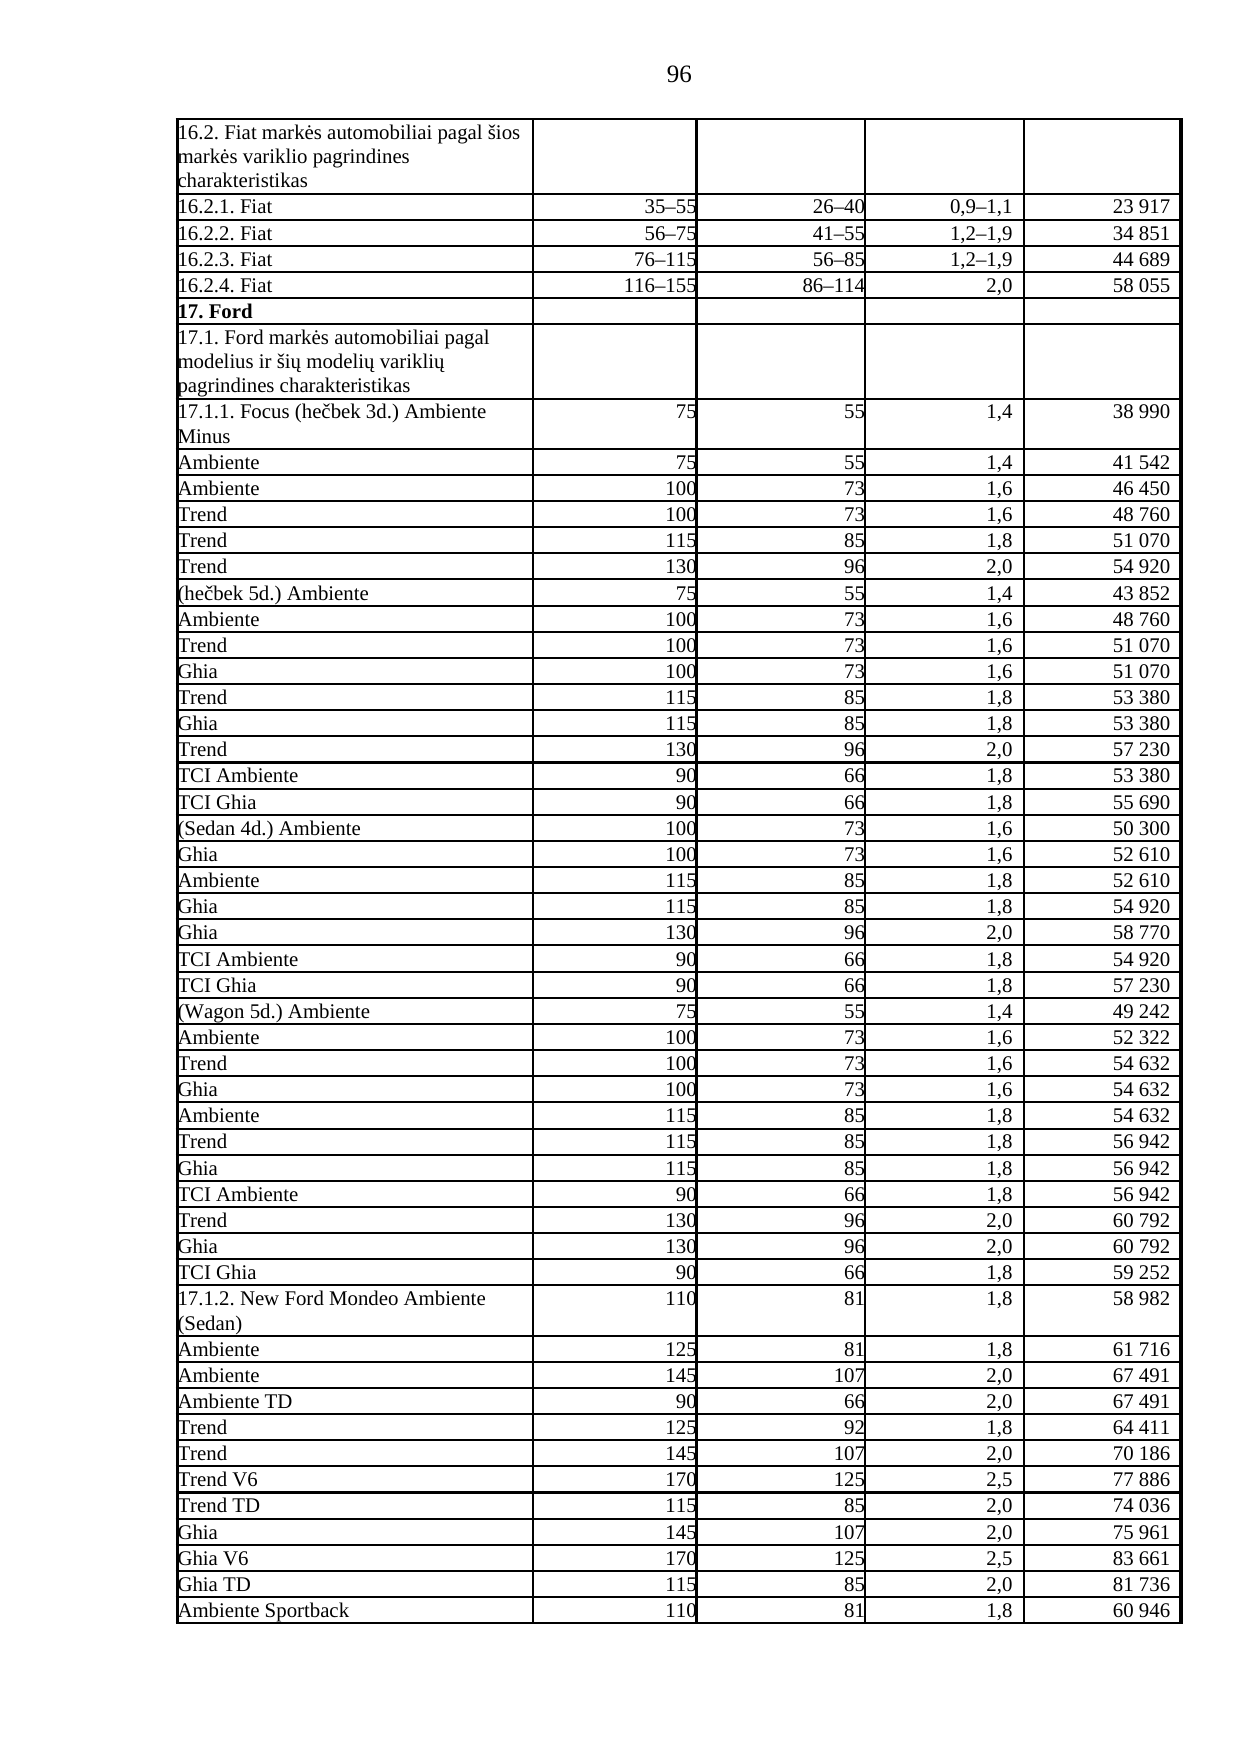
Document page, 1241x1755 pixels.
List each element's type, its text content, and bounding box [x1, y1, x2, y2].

table_cell Ghia [179, 842, 532, 866]
table_cell 1,6 [866, 476, 1023, 500]
table_cell 53 380 [1025, 764, 1179, 787]
table_cell 60 792 [1025, 1234, 1179, 1258]
table_cell 145 [534, 1441, 695, 1465]
table_cell TCI Ghia [179, 1260, 532, 1284]
table_cell 125 [698, 1467, 864, 1491]
table_cell 130 [534, 554, 695, 578]
table_cell 115 [534, 868, 695, 892]
table_cell 66 [698, 764, 864, 787]
table_cell [698, 325, 864, 397]
table_cell 130 [534, 1234, 695, 1258]
table_cell 57 230 [1025, 973, 1179, 997]
table_cell 90 [534, 973, 695, 997]
table_cell 110 [534, 1598, 695, 1622]
table_cell 2,0 [866, 273, 1023, 297]
table_cell Trend [179, 554, 532, 578]
table_cell 2,0 [866, 1363, 1023, 1387]
table_cell 90 [534, 790, 695, 814]
table_cell 81 736 [1025, 1572, 1179, 1596]
table_cell 115 [534, 1156, 695, 1180]
table_cell 41 542 [1025, 450, 1179, 474]
table_cell 115 [534, 1103, 695, 1127]
table_cell 116–155 [534, 273, 695, 297]
table_cell Ambiente [179, 868, 532, 892]
table_cell 1,6 [866, 1051, 1023, 1075]
table_cell 85 [698, 1103, 864, 1127]
table_cell 125 [534, 1337, 695, 1361]
table_cell 1,6 [866, 1025, 1023, 1049]
table_cell 0,9–1,1 [866, 195, 1023, 218]
table_cell 75 [534, 999, 695, 1023]
table_cell 2,0 [866, 737, 1023, 761]
table_cell 54 920 [1025, 554, 1179, 578]
table_cell 115 [534, 528, 695, 552]
table_cell 26–40 [698, 195, 864, 218]
table_cell 1,6 [866, 659, 1023, 683]
table_cell 90 [534, 764, 695, 787]
table_cell 54 920 [1025, 946, 1179, 971]
table_cell 110 [534, 1286, 695, 1334]
table_cell 100 [534, 1051, 695, 1075]
table_cell 56 942 [1025, 1182, 1179, 1206]
table_cell 90 [534, 1260, 695, 1284]
table_cell 1,8 [866, 946, 1023, 971]
table_cell [534, 325, 695, 397]
table_cell Ghia [179, 1077, 532, 1101]
table_cell 1,2–1,9 [866, 221, 1023, 245]
table_cell 52 322 [1025, 1025, 1179, 1049]
table_cell 64 411 [1025, 1415, 1179, 1439]
table_cell [866, 325, 1023, 397]
table_cell 170 [534, 1546, 695, 1570]
table_cell 2,5 [866, 1546, 1023, 1570]
table_cell 17. Ford [179, 299, 532, 323]
table_cell Ghia [179, 920, 532, 944]
table_cell [866, 120, 1023, 192]
table_cell 2,0 [866, 554, 1023, 578]
table_cell Trend V6 [179, 1467, 532, 1491]
table_cell 55 [698, 580, 864, 604]
table_cell 16.2.4. Fiat [179, 273, 532, 297]
table_cell 130 [534, 1208, 695, 1232]
table_cell Ghia [179, 894, 532, 918]
table_cell 38 990 [1025, 400, 1179, 448]
table_cell 44 689 [1025, 247, 1179, 271]
table_cell [534, 299, 695, 323]
table_cell 58 055 [1025, 273, 1179, 297]
table_cell Ambiente [179, 476, 532, 500]
table_cell 85 [698, 528, 864, 552]
table_cell 56–85 [698, 247, 864, 271]
table_cell 1,8 [866, 1156, 1023, 1180]
table_cell Ambiente [179, 1363, 532, 1387]
table_cell Trend [179, 737, 532, 761]
table_cell 58 982 [1025, 1286, 1179, 1334]
table_cell 77 886 [1025, 1467, 1179, 1491]
table_cell [698, 299, 864, 323]
table_cell 43 852 [1025, 580, 1179, 604]
table_cell 61 716 [1025, 1337, 1179, 1361]
table_cell 54 632 [1025, 1051, 1179, 1075]
table_cell 130 [534, 737, 695, 761]
table_cell 96 [698, 554, 864, 578]
table_cell 1,8 [866, 790, 1023, 814]
table_cell 16.2.3. Fiat [179, 247, 532, 271]
table_cell 1,6 [866, 1077, 1023, 1101]
table_cell [866, 299, 1023, 323]
table_cell [1025, 120, 1179, 192]
table_cell 73 [698, 1051, 864, 1075]
table_cell [1025, 325, 1179, 397]
table_cell 66 [698, 946, 864, 971]
table_cell 1,4 [866, 400, 1023, 448]
table_cell 1,8 [866, 1130, 1023, 1153]
table_cell 67 491 [1025, 1389, 1179, 1413]
table_cell 1,6 [866, 633, 1023, 657]
table_cell Ghia [179, 1234, 532, 1258]
table_cell 23 917 [1025, 195, 1179, 218]
table_cell Trend [179, 633, 532, 657]
table_cell 1,8 [866, 764, 1023, 787]
table_cell 1,8 [866, 973, 1023, 997]
table_cell Trend [179, 1441, 532, 1465]
table_cell 58 770 [1025, 920, 1179, 944]
table_cell 1,8 [866, 528, 1023, 552]
table_cell 35–55 [534, 195, 695, 218]
table_cell 107 [698, 1520, 864, 1544]
table_cell 1,8 [866, 685, 1023, 709]
table_cell 48 760 [1025, 502, 1179, 526]
table_cell 1,6 [866, 842, 1023, 866]
table_cell Ambiente [179, 450, 532, 474]
table_cell Trend [179, 502, 532, 526]
table_cell 1,2–1,9 [866, 247, 1023, 271]
table_cell 54 920 [1025, 894, 1179, 918]
table_cell 75 [534, 580, 695, 604]
table_cell 34 851 [1025, 221, 1179, 245]
table_cell 48 760 [1025, 607, 1179, 631]
table_cell (Sedan 4d.) Ambiente [179, 816, 532, 840]
table_cell 50 300 [1025, 816, 1179, 840]
table_cell 55 [698, 450, 864, 474]
table_cell Trend [179, 1051, 532, 1075]
table_cell 73 [698, 476, 864, 500]
table_cell 115 [534, 1130, 695, 1153]
table_cell 51 070 [1025, 659, 1179, 683]
table_cell 73 [698, 633, 864, 657]
table_cell 54 632 [1025, 1077, 1179, 1101]
table_cell 66 [698, 1389, 864, 1413]
table_cell 55 690 [1025, 790, 1179, 814]
table_cell 55 [698, 999, 864, 1023]
table_cell Ambiente [179, 1103, 532, 1127]
table_cell 17.1. Ford markės automobiliai pagal modelius ir šių modelių variklių pagrindines charakteristikas [179, 325, 532, 397]
table_cell 73 [698, 1025, 864, 1049]
table_cell 74 036 [1025, 1494, 1179, 1517]
table_cell Ghia [179, 1520, 532, 1544]
table_cell [698, 120, 864, 192]
table_cell 60 946 [1025, 1598, 1179, 1622]
table_cell 170 [534, 1467, 695, 1491]
table_cell 52 610 [1025, 842, 1179, 866]
table_cell TCI Ambiente [179, 1182, 532, 1206]
table_cell (hečbek 5d.) Ambiente [179, 580, 532, 604]
table_cell 100 [534, 607, 695, 631]
table_cell 76–115 [534, 247, 695, 271]
table_cell 96 [698, 1234, 864, 1258]
table_cell 54 632 [1025, 1103, 1179, 1127]
table_cell 107 [698, 1441, 864, 1465]
table_cell 85 [698, 1572, 864, 1596]
table_cell 145 [534, 1520, 695, 1544]
table_cell 130 [534, 920, 695, 944]
table_cell 96 [698, 920, 864, 944]
table_cell 100 [534, 659, 695, 683]
table_cell Ghia [179, 659, 532, 683]
table_cell 96 [698, 737, 864, 761]
table_cell 1,6 [866, 502, 1023, 526]
table_cell Trend TD [179, 1494, 532, 1517]
table_cell 100 [534, 502, 695, 526]
table_cell 115 [534, 685, 695, 709]
table_cell 1,8 [866, 1182, 1023, 1206]
table_cell 51 070 [1025, 528, 1179, 552]
table_cell 85 [698, 868, 864, 892]
table_cell 73 [698, 816, 864, 840]
table_cell 1,8 [866, 711, 1023, 735]
table_cell Ambiente Sportback [179, 1598, 532, 1622]
table_cell 107 [698, 1363, 864, 1387]
table_cell 73 [698, 1077, 864, 1101]
table_cell Ambiente [179, 607, 532, 631]
table_cell 1,8 [866, 1103, 1023, 1127]
table_cell 73 [698, 607, 864, 631]
table_cell 49 242 [1025, 999, 1179, 1023]
table_cell 17.1.1. Focus (hečbek 3d.) Ambiente Minus [179, 400, 532, 448]
table_cell 66 [698, 1182, 864, 1206]
table_cell 75 [534, 400, 695, 448]
table_cell 2,0 [866, 1572, 1023, 1596]
table_cell 125 [534, 1415, 695, 1439]
table_cell 2,5 [866, 1467, 1023, 1491]
table_cell 90 [534, 1182, 695, 1206]
table_cell (Wagon 5d.) Ambiente [179, 999, 532, 1023]
table_cell Ghia V6 [179, 1546, 532, 1570]
table_cell [534, 120, 695, 192]
table_cell 2,0 [866, 1520, 1023, 1544]
table_cell 2,0 [866, 1234, 1023, 1258]
table_cell 56 942 [1025, 1130, 1179, 1153]
table_cell 52 610 [1025, 868, 1179, 892]
table_cell 66 [698, 790, 864, 814]
table_cell TCI Ghia [179, 790, 532, 814]
table_cell 100 [534, 842, 695, 866]
table_cell 90 [534, 1389, 695, 1413]
table_cell 90 [534, 946, 695, 971]
table_cell 100 [534, 633, 695, 657]
table_cell Trend [179, 1130, 532, 1153]
table_cell 115 [534, 711, 695, 735]
table_cell 2,0 [866, 1494, 1023, 1517]
table_cell 1,4 [866, 580, 1023, 604]
table_cell 2,0 [866, 1389, 1023, 1413]
table_cell 16.2.1. Fiat [179, 195, 532, 218]
table_cell 86–114 [698, 273, 864, 297]
table_cell 66 [698, 973, 864, 997]
table_cell 85 [698, 1130, 864, 1153]
table_cell 115 [534, 1494, 695, 1517]
table_cell 100 [534, 1077, 695, 1101]
table_cell Ghia [179, 711, 532, 735]
table_cell 81 [698, 1337, 864, 1361]
table_cell 100 [534, 816, 695, 840]
table_cell 16.2. Fiat markės automobiliai pagal šios markės variklio pagrindines charakteristikas [179, 120, 532, 192]
table_cell 1,8 [866, 1286, 1023, 1334]
table_cell 55 [698, 400, 864, 448]
table_cell [1025, 299, 1179, 323]
table_cell 1,8 [866, 1337, 1023, 1361]
table_cell Trend [179, 685, 532, 709]
table_cell 16.2.2. Fiat [179, 221, 532, 245]
table_cell 1,8 [866, 868, 1023, 892]
table_cell 70 186 [1025, 1441, 1179, 1465]
table_cell 100 [534, 1025, 695, 1049]
table_cell 115 [534, 894, 695, 918]
table_cell 75 [534, 450, 695, 474]
table_cell 145 [534, 1363, 695, 1387]
table_cell 1,4 [866, 450, 1023, 474]
table_cell Ghia TD [179, 1572, 532, 1596]
table_cell 1,8 [866, 1598, 1023, 1622]
table_cell 85 [698, 1494, 864, 1517]
table_cell Ambiente [179, 1337, 532, 1361]
table_cell 57 230 [1025, 737, 1179, 761]
table_cell 1,6 [866, 607, 1023, 631]
table_cell 46 450 [1025, 476, 1179, 500]
table_cell Ghia [179, 1156, 532, 1180]
table_cell 73 [698, 659, 864, 683]
table_cell 41–55 [698, 221, 864, 245]
table_cell Trend [179, 528, 532, 552]
table_cell Ambiente [179, 1025, 532, 1049]
table_cell TCI Ambiente [179, 764, 532, 787]
table_cell 1,8 [866, 894, 1023, 918]
table_cell 125 [698, 1546, 864, 1570]
table_cell Trend [179, 1415, 532, 1439]
table_cell 96 [698, 1208, 864, 1232]
table_cell 17.1.2. New Ford Mondeo Ambiente (Sedan) [179, 1286, 532, 1334]
table_cell 53 380 [1025, 685, 1179, 709]
table_cell 85 [698, 894, 864, 918]
table_cell 1,6 [866, 816, 1023, 840]
table_cell 2,0 [866, 1441, 1023, 1465]
table_cell 92 [698, 1415, 864, 1439]
table_cell 59 252 [1025, 1260, 1179, 1284]
table_cell 73 [698, 502, 864, 526]
table_cell 67 491 [1025, 1363, 1179, 1387]
table_cell TCI Ghia [179, 973, 532, 997]
table_cell 1,8 [866, 1260, 1023, 1284]
table_cell 85 [698, 711, 864, 735]
table_cell 1,4 [866, 999, 1023, 1023]
table_cell 1,8 [866, 1415, 1023, 1439]
table_cell 66 [698, 1260, 864, 1284]
table_cell 2,0 [866, 920, 1023, 944]
table_cell 51 070 [1025, 633, 1179, 657]
table_cell 115 [534, 1572, 695, 1596]
table_cell Ambiente TD [179, 1389, 532, 1413]
table_cell Trend [179, 1208, 532, 1232]
table_cell 75 961 [1025, 1520, 1179, 1544]
table_cell 56–75 [534, 221, 695, 245]
table_cell 100 [534, 476, 695, 500]
table_cell 2,0 [866, 1208, 1023, 1232]
table_cell 56 942 [1025, 1156, 1179, 1180]
table_cell TCI Ambiente [179, 946, 532, 971]
table_cell 81 [698, 1598, 864, 1622]
table_cell 85 [698, 1156, 864, 1180]
table_cell 81 [698, 1286, 864, 1334]
table_cell 83 661 [1025, 1546, 1179, 1570]
table_cell 85 [698, 685, 864, 709]
table_cell 73 [698, 842, 864, 866]
table_cell 53 380 [1025, 711, 1179, 735]
table_cell 60 792 [1025, 1208, 1179, 1232]
